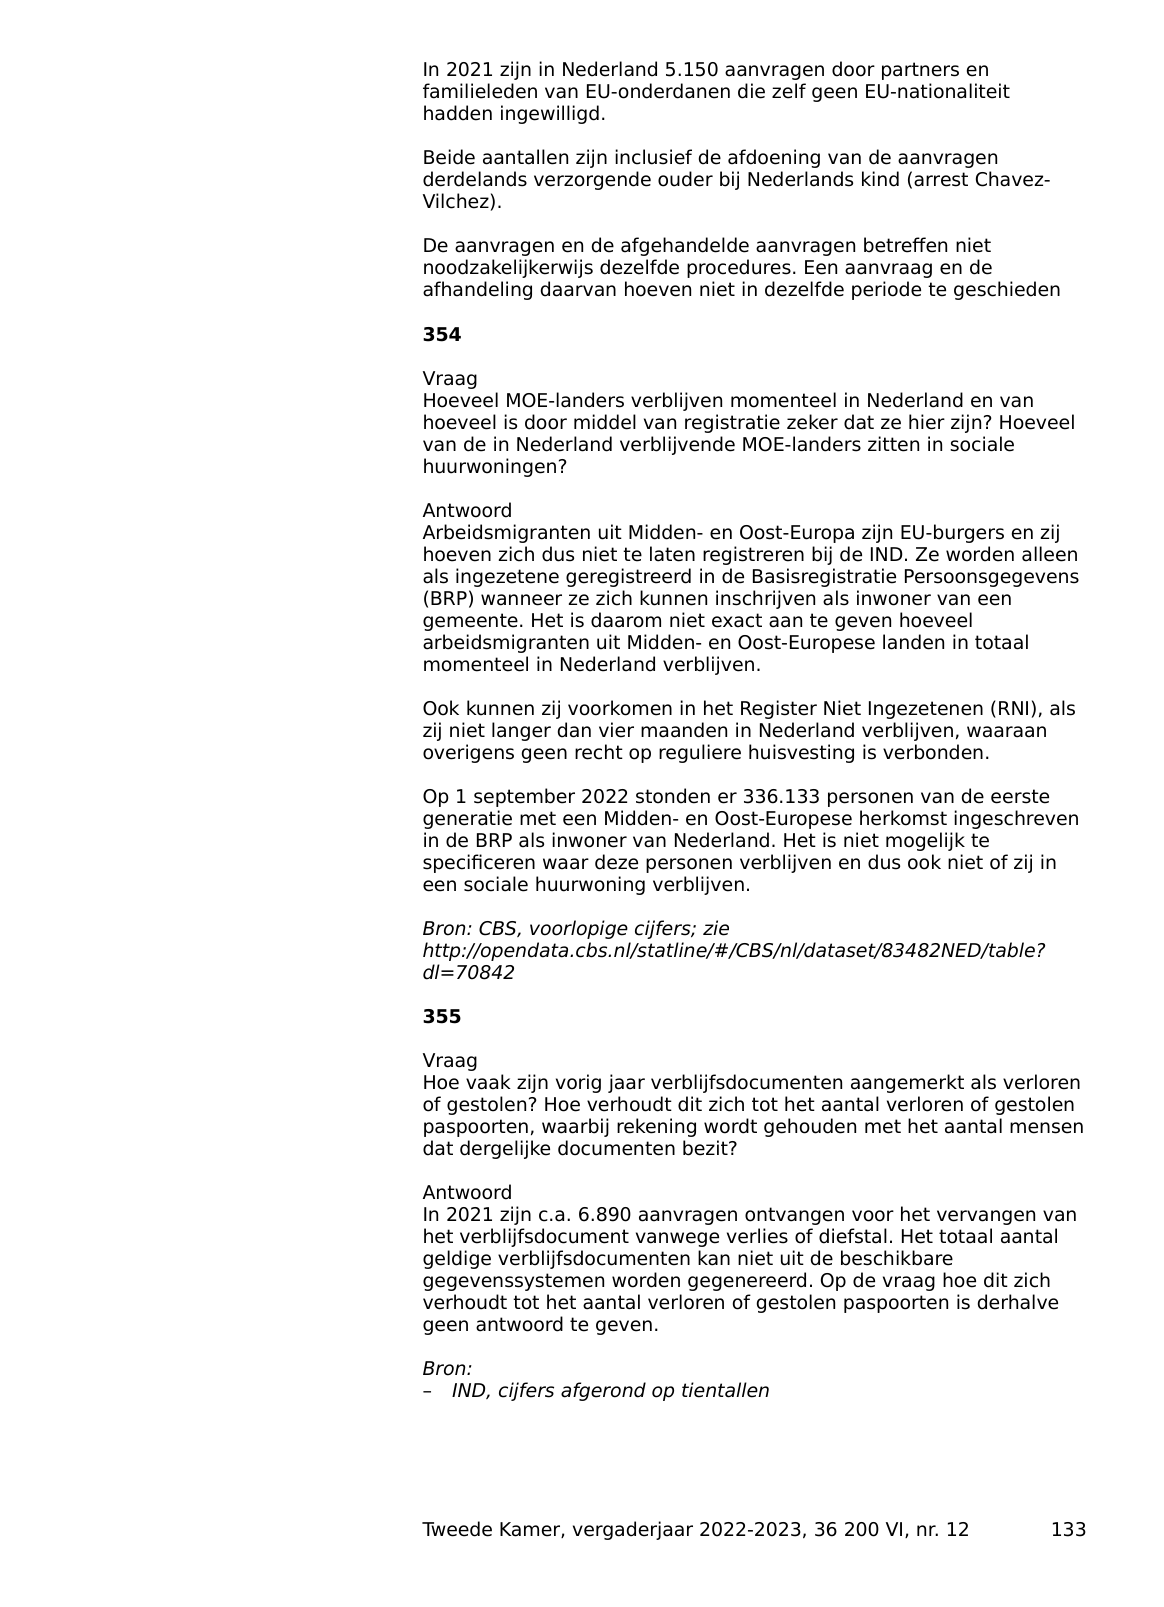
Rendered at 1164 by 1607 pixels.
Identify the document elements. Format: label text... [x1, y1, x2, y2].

subtitle 354 [422, 323, 1087, 345]
text Vraag [422, 368, 1087, 389]
text In 2021 zijn in Nederland 5.150 aanvragen door partners en familieleden van EU-onderdanen die zelf geen EU-nationaliteit hadden ingewilligd. [422, 59, 1087, 125]
text Ook kunnen zij voorkomen in het Register Niet Ingezetenen (RNI), als zij niet langer dan vier maanden in Nederland verblijven, waaraan overigens geen recht op reguliere huisvesting is verbonden. [422, 698, 1087, 764]
text In 2021 zijn c.a. 6.890 aanvragen ontvangen voor het vervangen van het verblijfsdocument vanwege verlies of diefstal. Het totaal aantal geldige verblijfsdocumenten kan niet uit de beschikbare gegevenssystemen worden gegenereerd. Op de vraag hoe dit zich verhoudt tot het aantal verloren of gestolen paspoorten is derhalve geen antwoord te geven. [422, 1204, 1087, 1336]
text Op 1 september 2022 stonden er 336.133 personen van de eerste generatie met een Midden- en Oost-Europese herkomst ingeschreven in de BRP als inwoner van Nederland. Het is niet mogelijk te specificeren waar deze personen verblijven en dus ook niet of zij in een sociale huurwoning verblijven. [422, 786, 1087, 896]
text Arbeidsmigranten uit Midden- en Oost-Europa zijn EU-burgers en zij hoeven zich dus niet te laten registreren bij de IND. Ze worden alleen als ingezetene geregistreerd in de Basisregistratie Persoonsgegevens (BRP) wanneer ze zich kunnen inschrijven als inwoner van een gemeente. Het is daarom niet exact aan te geven hoeveel arbeidsmigranten uit Midden- en Oost-Europese landen in totaal momenteel in Nederland verblijven. [422, 522, 1087, 676]
text Bron: CBS, voorlopige cijfers; zie http://opendata.cbs.nl/statline/#/CBS/nl/dataset/83482NED/table?dl=70842 [422, 918, 1087, 984]
text Bron: [422, 1358, 1087, 1380]
text Antwoord [422, 1182, 1087, 1204]
text Antwoord [422, 500, 1087, 522]
text Vraag [422, 1050, 1087, 1072]
text Beide aantallen zijn inclusief de afdoening van de aanvragen derdelands verzorgende ouder bij Nederlands kind (arrest Chavez-Vilchez). [422, 147, 1087, 213]
text Hoe vaak zijn vorig jaar verblijfsdocumenten aangemerkt als verloren of gestolen? Hoe verhoudt dit zich tot het aantal verloren of gestolen paspoorten, waarbij rekening wordt gehouden met het aantal mensen dat dergelijke documenten bezit? [422, 1072, 1087, 1160]
subtitle 355 [422, 1006, 1087, 1028]
text Hoeveel MOE-landers verblijven momenteel in Nederland en van hoeveel is door middel van registratie zeker dat ze hier zijn? Hoeveel van de in Nederland verblijvende MOE-landers zitten in sociale huurwoningen? [422, 389, 1087, 477]
text De aanvragen en de afgehandelde aanvragen betreffen niet noodzakelijkerwijs dezelfde procedures. Een aanvraag en de afhandeling daarvan hoeven niet in dezelfde periode te geschieden [422, 235, 1087, 301]
text – IND, cijfers afgerond op tientallen [422, 1380, 1087, 1402]
